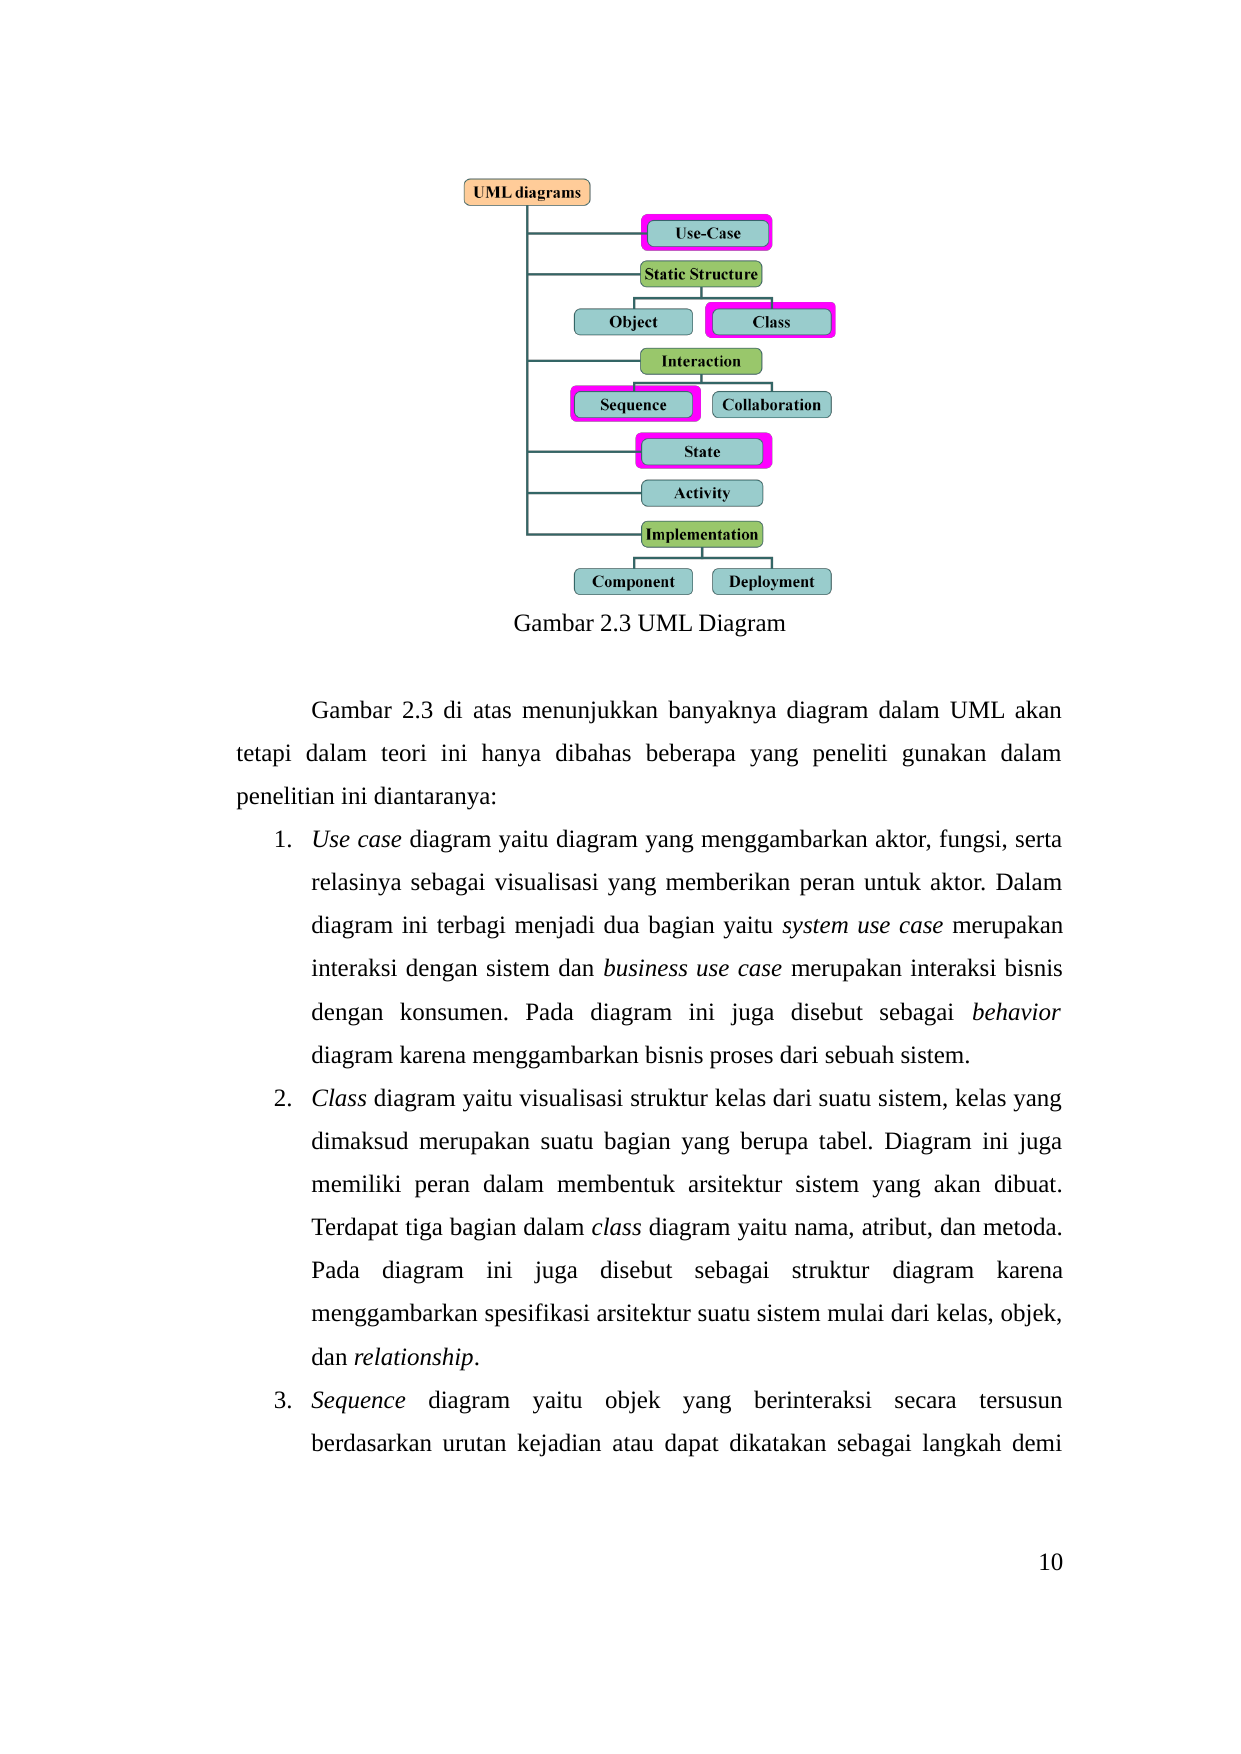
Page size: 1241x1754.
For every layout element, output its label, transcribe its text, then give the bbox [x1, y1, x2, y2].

list Class diagram yaitu visualisasi struktur kelas dari suatu sistem, kelas yang dimaksud merupakan suatu bagian yang berupa tabel. Diagram ini juga memiliki peran dalam membentuk arsitektur sistem yang akan dibuat. Terdapat tiga bagian dalam class diagram yaitu nama, atribut, dan metoda. Pada diagram ini juga disebut sebagai struktur diagram karena menggambarkan spesifikasi arsitektur suatu sistem mulai dari kelas, objek, dan relationship. [274, 1083, 1063, 1370]
list Use case diagram yaitu diagram yang menggambarkan aktor, fungsi, serta relasinya sebagai visualisasi yang memberikan peran untuk aktor. Dalam diagram ini terbagi menjadi dua bagian yaitu system use case merupakan interaksi dengan sistem dan business use case merupakan interaksi bisnis dengan konsumen. Pada diagram ini juga disebut sebagai behavior diagram karena menggambarkan bisnis proses dari sebuah sistem. [274, 824, 1063, 1068]
text Gambar 2.3 UML Diagram [236, 608, 1063, 637]
list Sequence diagram yaitu objek yang berinteraksi secara tersusun berdasarkan urutan kejadian atau dapat dikatakan sebagai langkah demi [274, 1385, 1063, 1457]
text Gambar 2.3 di atas menunjukkan banyaknya diagram dalam UML akan tetapi dalam teori ini hanya dibahas beberapa yang peneliti gunakan dalam penelitian ini diantaranya: [236, 695, 1063, 810]
picture [463, 177, 836, 595]
